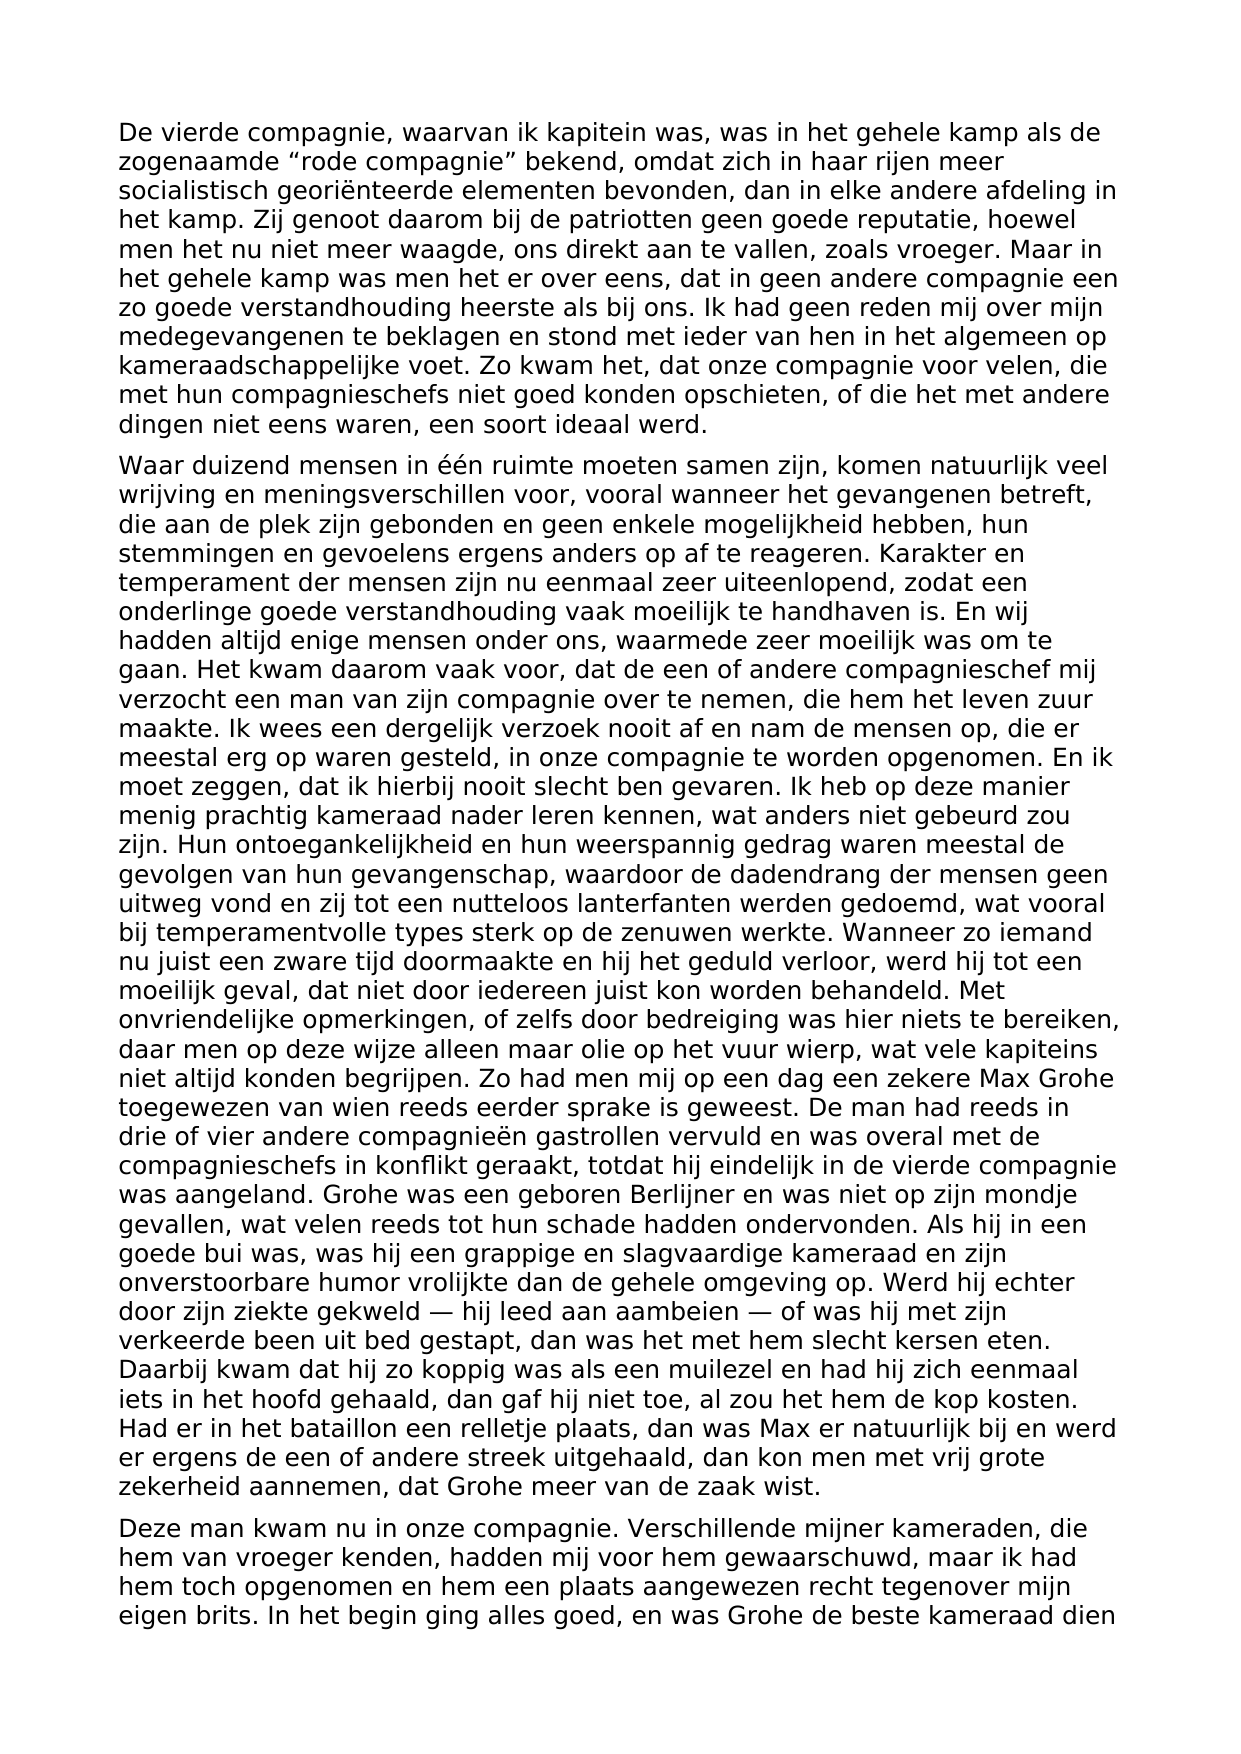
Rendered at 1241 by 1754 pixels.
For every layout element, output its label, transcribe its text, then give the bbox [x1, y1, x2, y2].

text Waar duizend mensen in één ruimte moeten samen zijn, komen natuurlijk veel wrijving en meningsverschillen voor, vooral wanneer het gevangenen betreft, die aan de plek zijn gebonden en geen enkele mogelijkheid hebben, hun stemmingen en gevoelens ergens anders op af te reageren. Karakter en temperament der mensen zijn nu eenmaal zeer uiteenlopend, zodat een onderlinge goede verstandhouding vaak moeilijk te handhaven is. En wij hadden altijd enige mensen onder ons, waarmede zeer moeilijk was om te gaan. Het kwam daarom vaak voor, dat de een of andere compagnieschef mij verzocht een man van zijn compagnie over te nemen, die hem het leven zuur maakte. Ik wees een dergelijk verzoek nooit af en nam de mensen op, die er meestal erg op waren gesteld, in onze compagnie te worden opgenomen. En ik moet zeggen, dat ik hierbij nooit slecht ben gevaren. Ik heb op deze manier menig prachtig kameraad nader leren kennen, wat anders niet gebeurd zou zijn. Hun ontoegankelijkheid en hun weerspannig gedrag waren meestal de gevolgen van hun gevangenschap, waardoor de dadendrang der mensen geen uitweg vond en zij tot een nutteloos lanterfanten werden gedoemd, wat vooral bij temperamentvolle types sterk op de zenuwen werkte. Wanneer zo iemand nu juist een zware tijd doormaakte en hij het geduld verloor, werd hij tot een moeilijk geval, dat niet door iedereen juist kon worden behandeld. Met onvriendelijke opmerkingen, of zelfs door bedreiging was hier niets te bereiken, daar men op deze wijze alleen maar olie op het vuur wierp, wat vele kapiteins niet altijd konden begrijpen. Zo had men mij op een dag een zekere Max Grohe toegewezen van wien reeds eerder sprake is geweest. De man had reeds in drie of vier andere compagnieën gastrollen vervuld en was overal met de compagnieschefs in konflikt geraakt, totdat hij eindelijk in de vierde compagnie was aangeland. Grohe was een geboren Berlijner en was niet op zijn mondje gevallen, wat velen reeds tot hun schade hadden ondervonden. Als hij in een goede bui was, was hij een grappige en slagvaardige kameraad en zijn onverstoorbare humor vrolijkte dan de gehele omgeving op. Werd hij echter door zijn ziekte gekweld — hij leed aan aambeien — of was hij met zijn verkeerde been uit bed gestapt, dan was het met hem slecht kersen eten. Daarbij kwam dat hij zo koppig was als een muilezel en had hij zich eenmaal iets in het hoofd gehaald, dan gaf hij niet toe, al zou het hem de kop kosten. Had er in het bataillon een relletje plaats, dan was Max er natuurlijk bij en werd er ergens de een of andere streek uitgehaald, dan kon men met vrij grote zekerheid aannemen, dat Grohe meer van de zaak wist. [118, 451, 1122, 1501]
text Deze man kwam nu in onze compagnie. Verschillende mijner kameraden, die hem van vroeger kenden, hadden mij voor hem gewaarschuwd, maar ik had hem toch opgenomen en hem een plaats aangewezen recht tegenover mijn eigen brits. In het begin ging alles goed, en was Grohe de beste kameraad dien [118, 1514, 1122, 1631]
text De vierde compagnie, waarvan ik kapitein was, was in het gehele kamp als de zogenaamde “rode compagnie” bekend, omdat zich in haar rijen meer socialistisch georiënteerde elementen bevonden, dan in elke andere afdeling in het kamp. Zij genoot daarom bij de patriotten geen goede reputatie, hoewel men het nu niet meer waagde, ons direkt aan te vallen, zoals vroeger. Maar in het gehele kamp was men het er over eens, dat in geen andere compagnie een zo goede verstandhouding heerste als bij ons. Ik had geen reden mij over mijn medegevangenen te beklagen en stond met ieder van hen in het algemeen op kameraadschappelijke voet. Zo kwam het, dat onze compagnie voor velen, die met hun compagnieschefs niet goed konden opschieten, of die het met andere dingen niet eens waren, een soort ideaal werd. [118, 118, 1122, 439]
